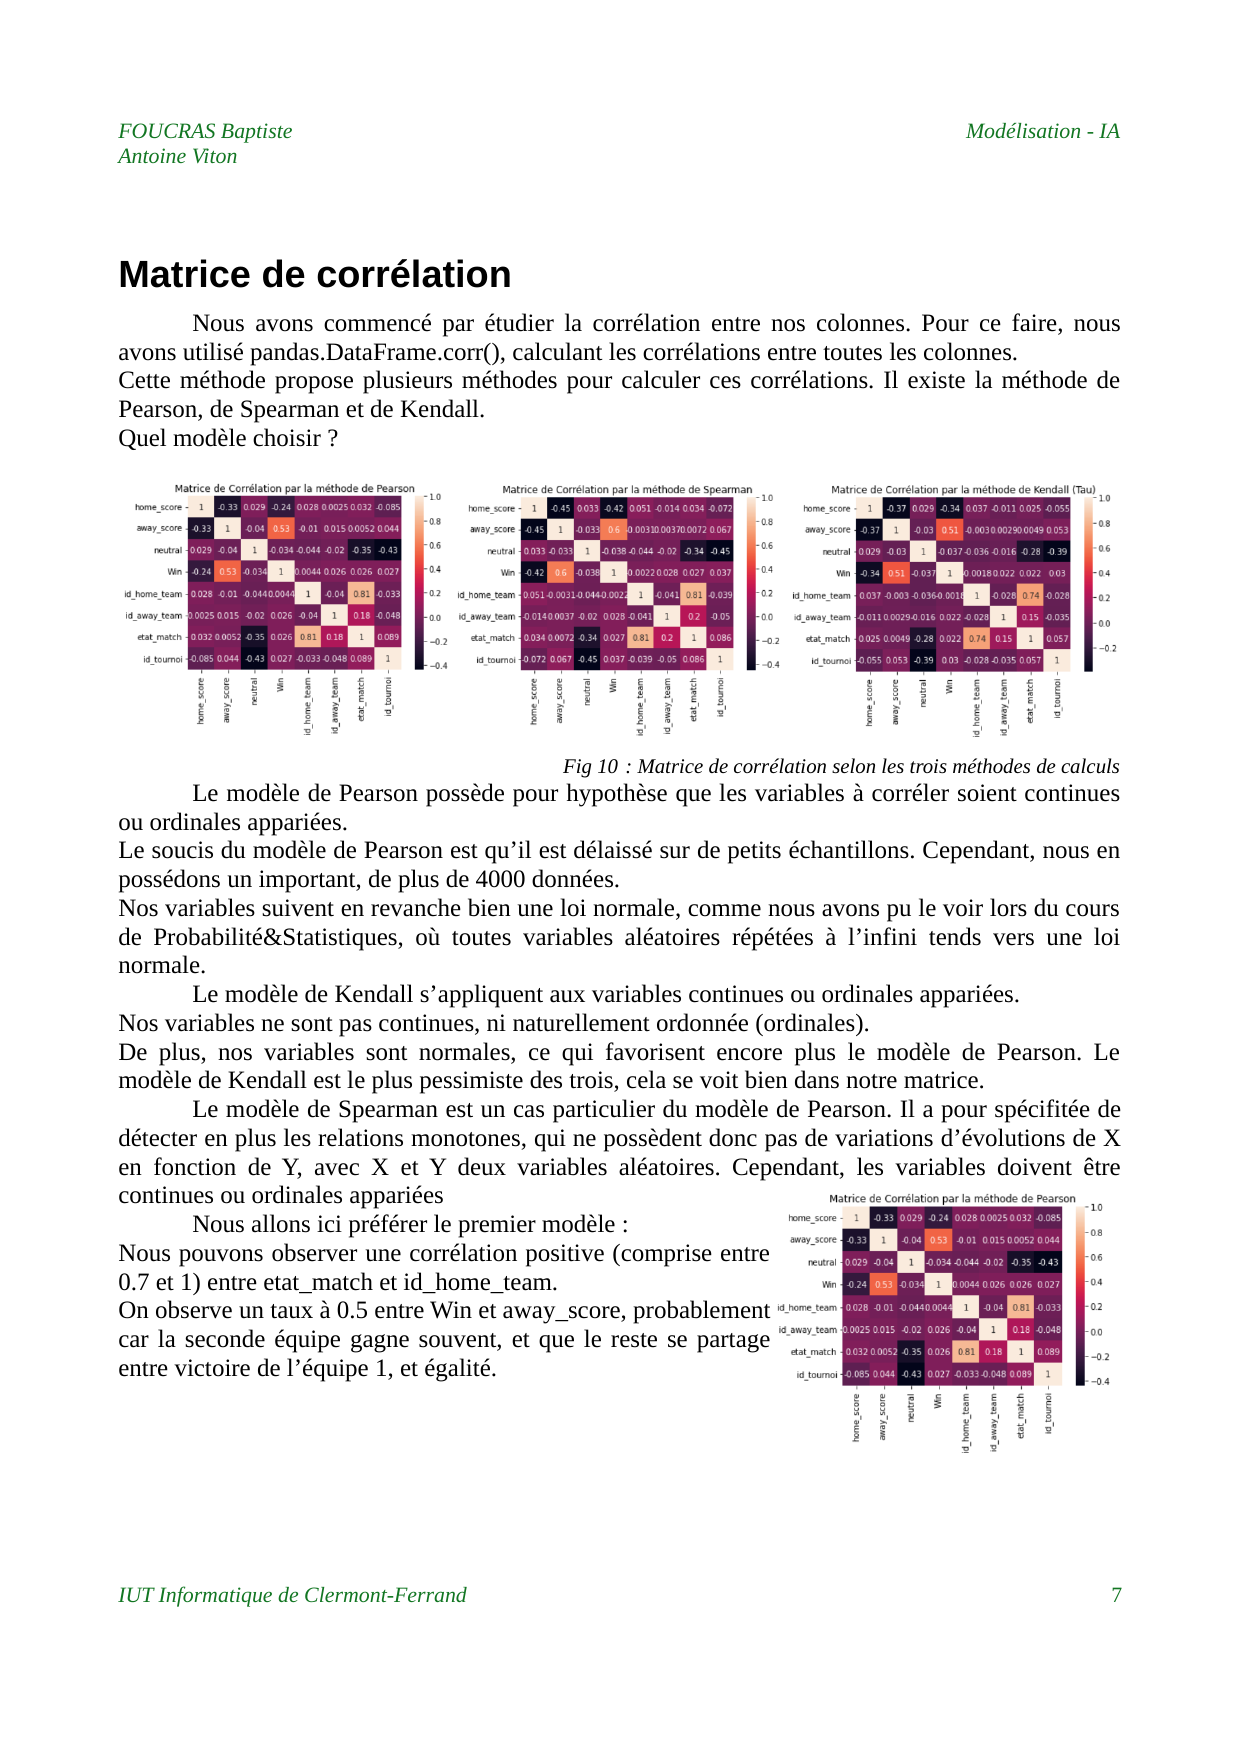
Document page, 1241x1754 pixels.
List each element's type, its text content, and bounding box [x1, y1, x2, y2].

text Nos variables ne sont pas continues, ni naturellement ordonnée (ordinales). [118, 1008, 1122, 1037]
table_header [453, 480, 787, 754]
text Fig 10 : Matrice de corrélation selon les trois méthodes de calculs [118, 754, 1122, 778]
subtitle Matrice de corrélation [118, 252, 1122, 295]
text Le modèle de Kendall s’appliquent aux variables continues ou ordinales appariées. [118, 979, 1122, 1008]
text Le soucis du modèle de Pearson est qu’il est délaissé sur de petits échantillons. Cependant, nous en possédons un important, de plus de 4000 données. [118, 835, 1122, 893]
text Nous pouvons observer une corrélation positive (comprise entre 0.7 et 1) entre etat_match et id_home_team. [118, 1238, 771, 1295]
text Le modèle de Pearson possède pour hypothèse que les variables à corréler soient continues ou ordinales appariées. [118, 778, 1122, 835]
table_header [118, 738, 453, 754]
picture [771, 1190, 1115, 1456]
picture [787, 480, 1123, 740]
text Nos variables suivent en revanche bien une loi normale, comme nous avons pu le voir lors du cours de Probabilité&Statistiques, où toutes variables aléatoires répétées à l’infini tends vers une loi normale. [118, 893, 1122, 979]
picture [118, 480, 785, 739]
text Nous allons ici préférer le premier modèle : [118, 1209, 771, 1238]
table_header [788, 740, 1122, 754]
text Cette méthode propose plusieurs méthodes pour calculer ces corrélations. Il existe la méthode de Pearson, de Spearman et de Kendall. [118, 365, 1122, 423]
text Le modèle de Spearman est un cas particulier du modèle de Pearson. Il a pour spécifitée de détecter en plus les relations monotones, qui ne possèdent donc pas de variations d’évolutions de X en fonction de Y, avec X et Y deux variables aléatoires. Cependant, les variables doivent être continues ou ordinales appariées [118, 1094, 1122, 1209]
text Quel modèle choisir ? [118, 423, 1122, 452]
text On observe un taux à 0.5 entre Win et away_score, probablement car la seconde équipe gagne souvent, et que le reste se partage entre victoire de l’équipe 1, et égalité. [118, 1295, 771, 1382]
text De plus, nos variables sont normales, ce qui favorisent encore plus le modèle de Pearson. Le modèle de Kendall est le plus pessimiste des trois, cela se voit bien dans notre matrice. [118, 1037, 1122, 1094]
text Nous avons commencé par étudier la corrélation entre nos colonnes. Pour ce faire, nous avons utilisé pandas.DataFrame.corr(), calculant les corrélations entre toutes les colonnes. [118, 308, 1122, 365]
